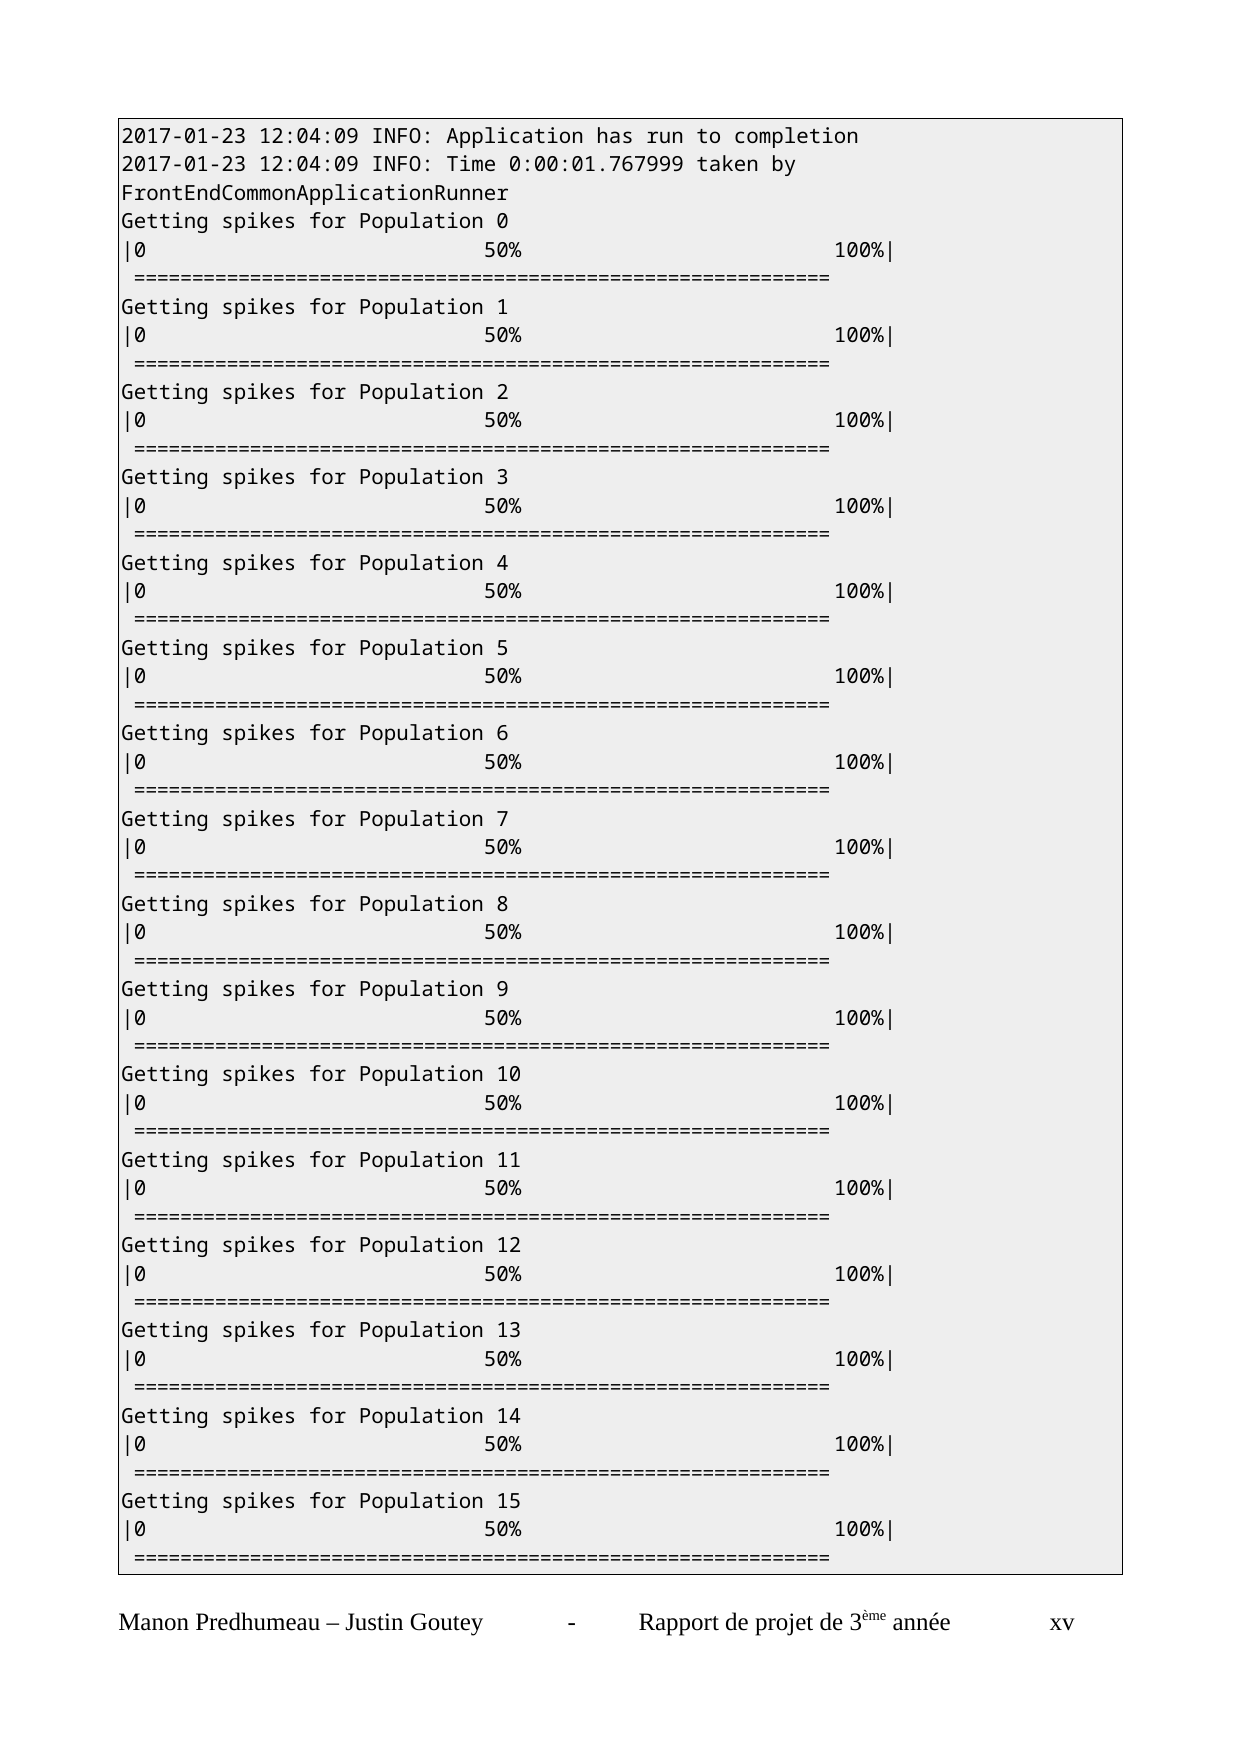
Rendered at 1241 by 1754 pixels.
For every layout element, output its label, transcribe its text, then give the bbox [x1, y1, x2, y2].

text ============================================================ [119, 1455, 1122, 1483]
text ============================================================ [119, 1199, 1122, 1227]
text ============================================================ [119, 431, 1122, 459]
text |0 50% 100%| [119, 1000, 1122, 1028]
text ============================================================ [119, 1540, 1122, 1574]
text 2017-01-23 12:04:09 INFO: Time 0:00:01.767999 taken by FrontEndCommonApplicationRunner [119, 147, 1122, 203]
text ============================================================ [119, 1113, 1122, 1142]
text Getting spikes for Population 15 [119, 1483, 1122, 1512]
text ============================================================ [119, 1369, 1122, 1398]
text |0 50% 100%| [119, 573, 1122, 602]
text Getting spikes for Population 12 [119, 1227, 1122, 1256]
text |0 50% 100%| [119, 232, 1122, 260]
text 2017-01-23 12:04:09 INFO: Application has run to completion [119, 119, 1122, 147]
text ============================================================ [119, 346, 1122, 374]
text ============================================================ [119, 857, 1122, 886]
text |0 50% 100%| [119, 1170, 1122, 1199]
text Getting spikes for Population 4 [119, 545, 1122, 573]
text Getting spikes for Population 0 [119, 203, 1122, 232]
text |0 50% 100%| [119, 488, 1122, 516]
text |0 50% 100%| [119, 402, 1122, 431]
text |0 50% 100%| [119, 829, 1122, 857]
text Getting spikes for Population 2 [119, 374, 1122, 402]
text |0 50% 100%| [119, 1512, 1122, 1540]
text Getting spikes for Population 14 [119, 1398, 1122, 1426]
text |0 50% 100%| [119, 1085, 1122, 1113]
text |0 50% 100%| [119, 744, 1122, 772]
text ============================================================ [119, 1284, 1122, 1312]
text |0 50% 100%| [119, 317, 1122, 346]
text |0 50% 100%| [119, 1256, 1122, 1284]
text Getting spikes for Population 13 [119, 1312, 1122, 1341]
text ============================================================ [119, 687, 1122, 715]
text |0 50% 100%| [119, 658, 1122, 687]
text Getting spikes for Population 5 [119, 630, 1122, 658]
text Getting spikes for Population 10 [119, 1057, 1122, 1085]
text |0 50% 100%| [119, 1426, 1122, 1455]
text ============================================================ [119, 260, 1122, 289]
text ============================================================ [119, 516, 1122, 545]
text Getting spikes for Population 7 [119, 801, 1122, 829]
text Getting spikes for Population 1 [119, 289, 1122, 317]
text ============================================================ [119, 943, 1122, 971]
text Getting spikes for Population 6 [119, 715, 1122, 744]
text ============================================================ [119, 1028, 1122, 1057]
text ============================================================ [119, 772, 1122, 801]
text Getting spikes for Population 9 [119, 971, 1122, 1000]
text Getting spikes for Population 11 [119, 1142, 1122, 1170]
text |0 50% 100%| [119, 914, 1122, 943]
text |0 50% 100%| [119, 1341, 1122, 1369]
text Getting spikes for Population 8 [119, 886, 1122, 914]
text Getting spikes for Population 3 [119, 459, 1122, 488]
text ============================================================ [119, 602, 1122, 630]
